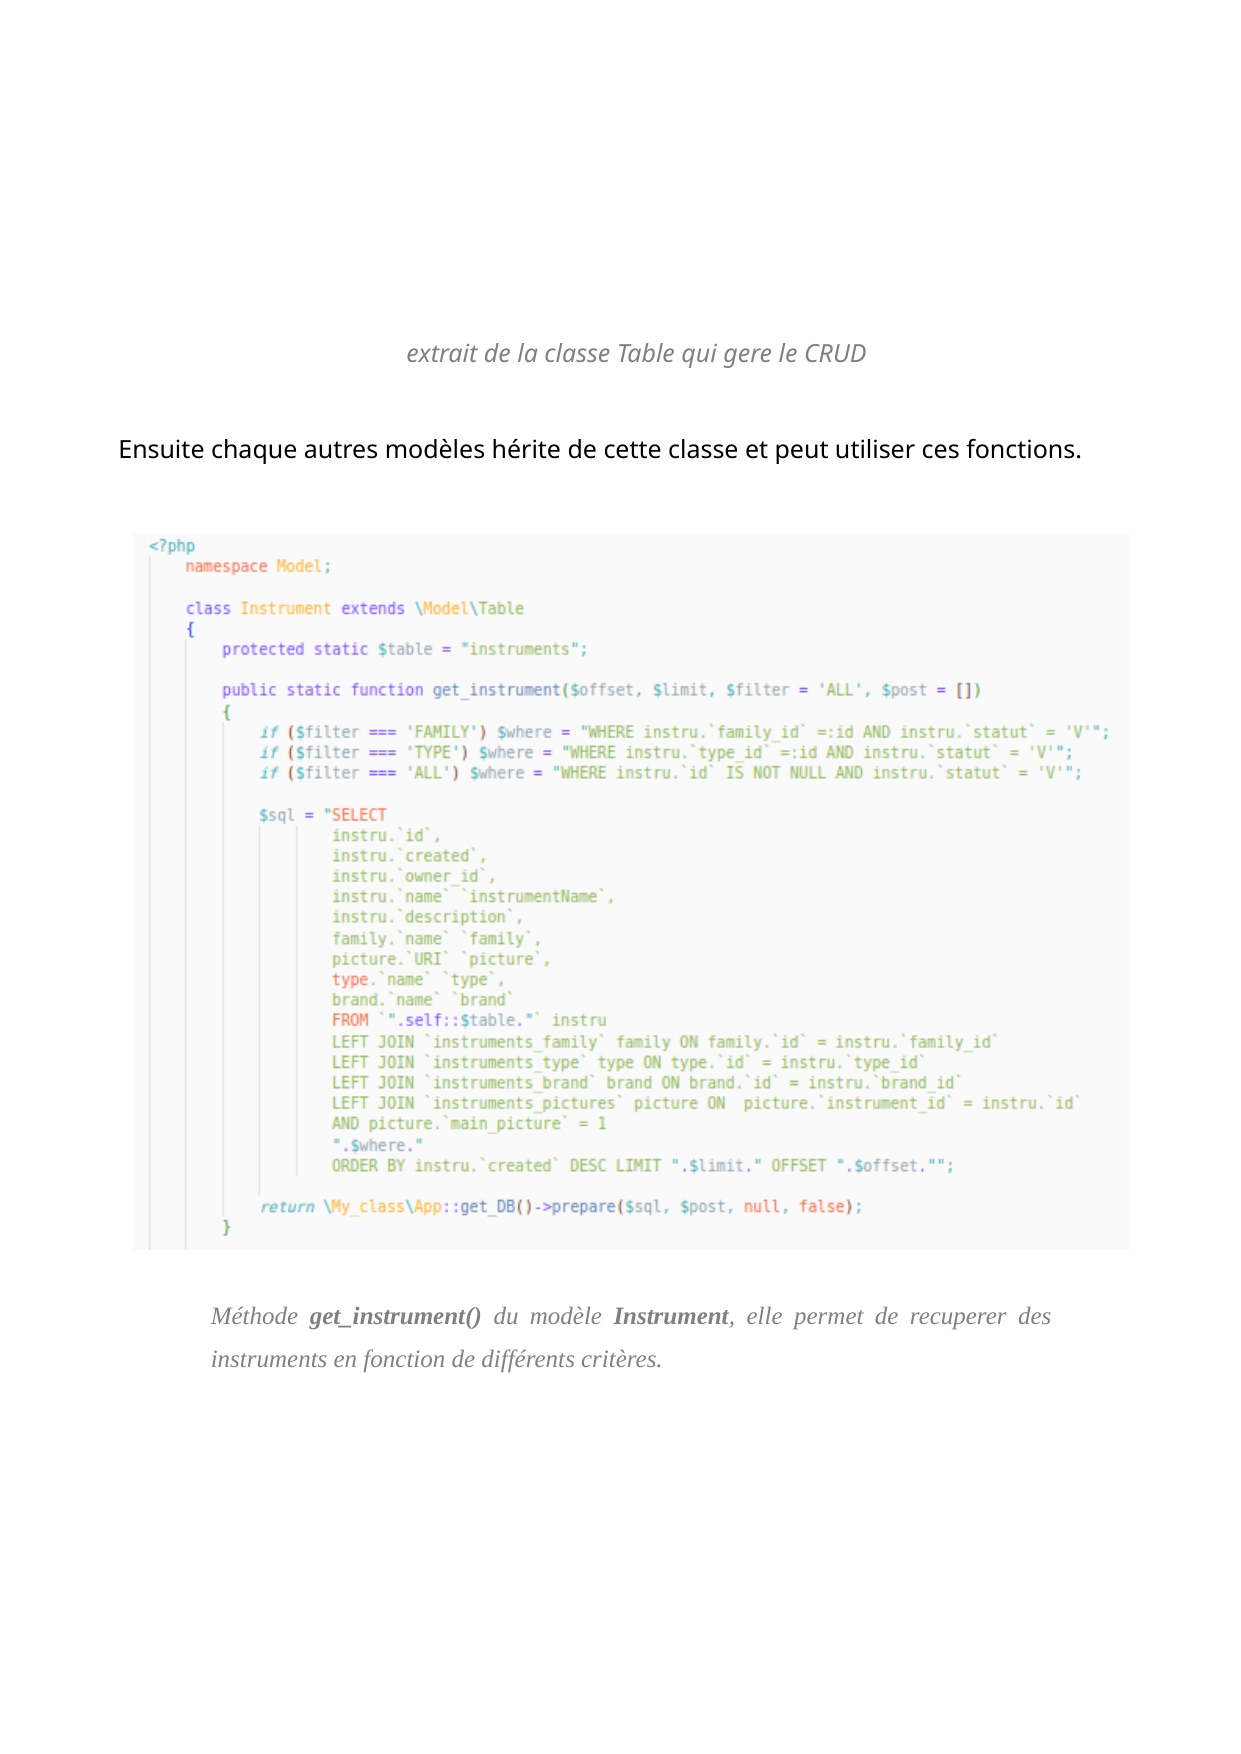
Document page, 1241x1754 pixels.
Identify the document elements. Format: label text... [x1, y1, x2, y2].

text Ensuite chaque autres modèles hérite de cette classe et peut utiliser ces fonctions. [118, 432, 1122, 466]
picture [132, 533, 1130, 1250]
